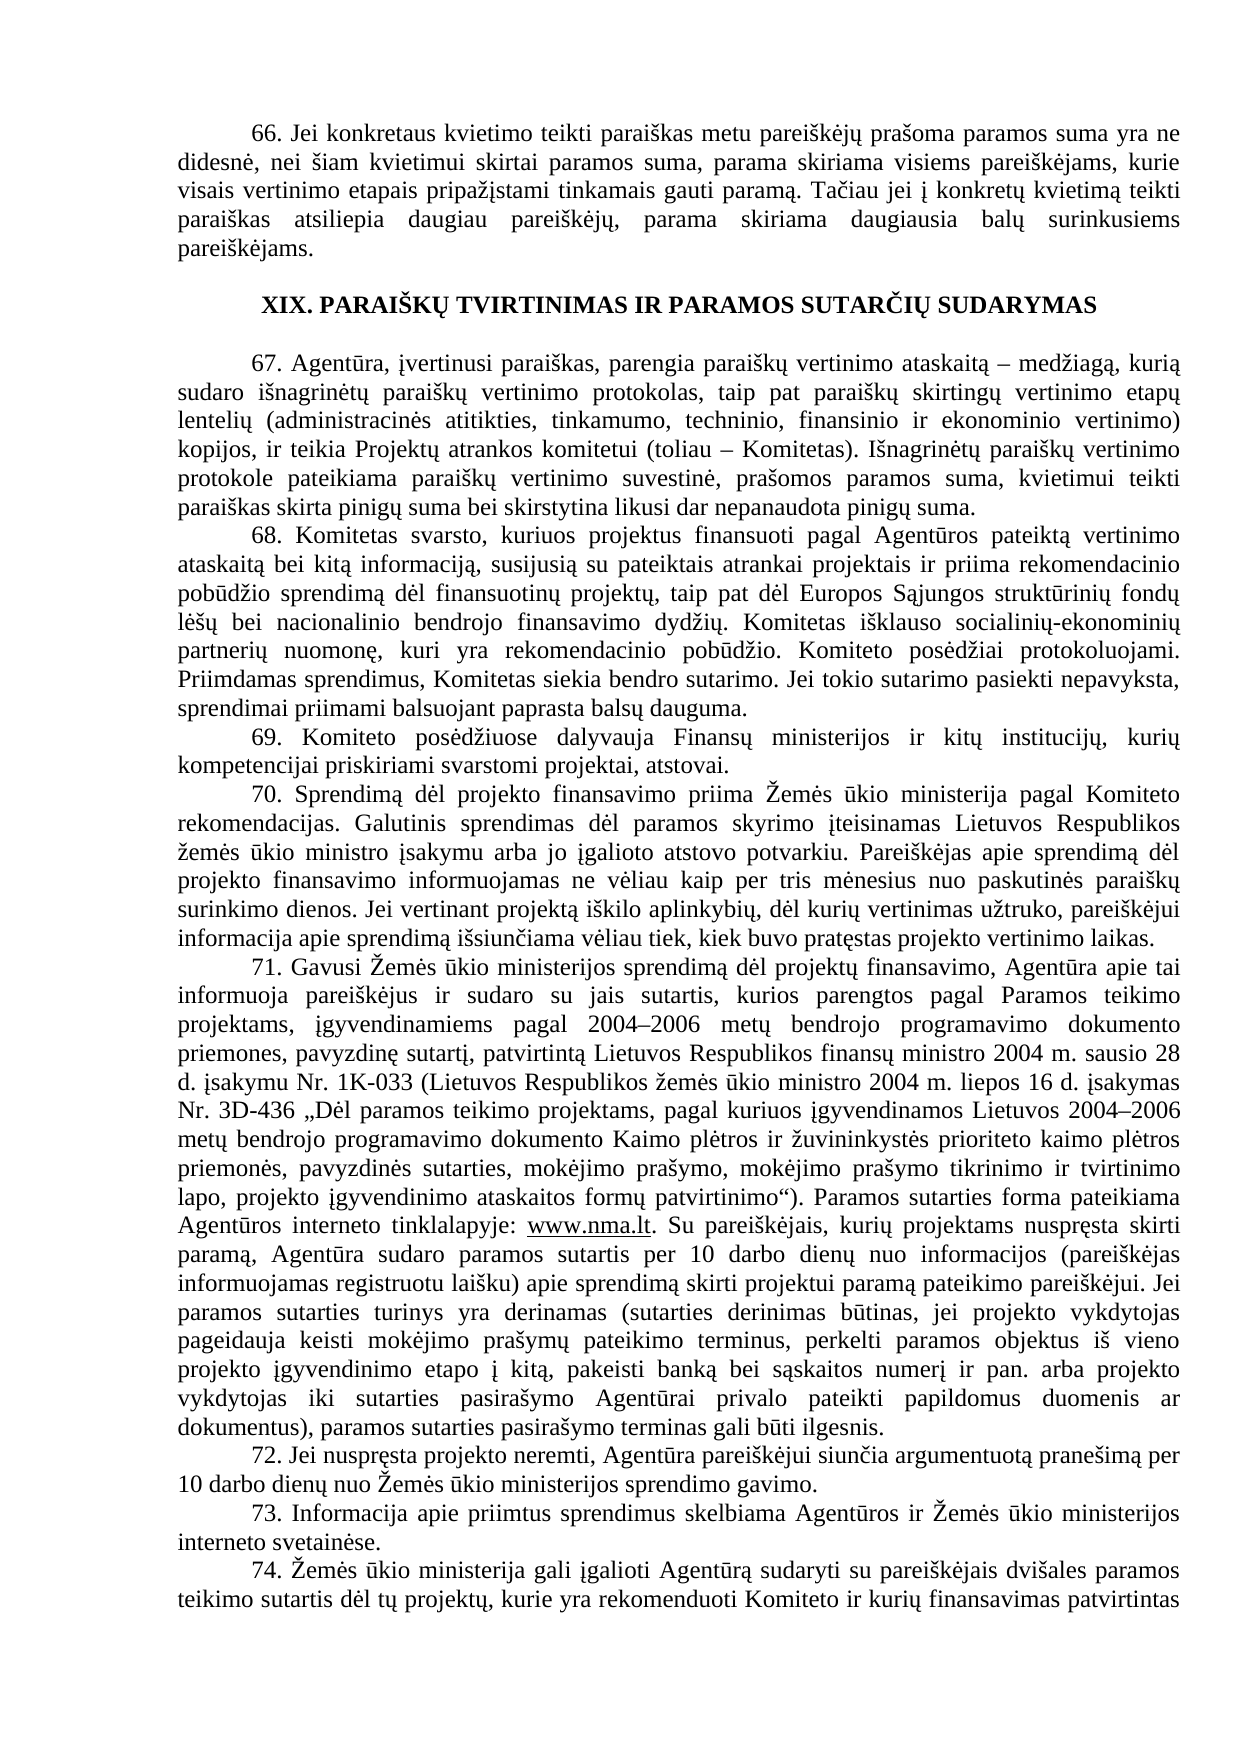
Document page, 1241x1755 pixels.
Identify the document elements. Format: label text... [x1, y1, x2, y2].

text 66. Jei konkretaus kvietimo teikti paraiškas metu pareiškėjų prašoma paramos suma yra ne didesnė, nei šiam kvietimui skirtai paramos suma, parama skiriama visiems pareiškėjams, kurie visais vertinimo etapais pripažįstami tinkamais gauti paramą. Tačiau jei į konkretų kvietimą teikti paraiškas atsiliepia daugiau pareiškėjų, parama skiriama daugiausia balų surinkusiems pareiškėjams. [177, 118, 1181, 262]
text 69. Komiteto posėdžiuose dalyvauja Finansų ministerijos ir kitų institucijų, kurių kompetencijai priskiriami svarstomi projektai, atstovai. [177, 722, 1181, 779]
text 74. Žemės ūkio ministerija gali įgalioti Agentūrą sudaryti su pareiškėjais dvišales paramos teikimo sutartis dėl tų projektų, kurie yra rekomenduoti Komiteto ir kurių finansavimas patvirtintas [177, 1556, 1181, 1613]
text 70. Sprendimą dėl projekto finansavimo priima Žemės ūkio ministerija pagal Komiteto rekomendacijas. Galutinis sprendimas dėl paramos skyrimo įteisinamas Lietuvos Respublikos žemės ūkio ministro įsakymu arba jo įgalioto atstovo potvarkiu. Pareiškėjas apie sprendimą dėl projekto finansavimo informuojamas ne vėliau kaip per tris mėnesius nuo paskutinės paraiškų surinkimo dienos. Jei vertinant projektą iškilo aplinkybių, dėl kurių vertinimas užtruko, pareiškėjui informacija apie sprendimą išsiunčiama vėliau tiek, kiek buvo pratęstas projekto vertinimo laikas. [177, 779, 1181, 952]
text 72. Jei nuspręsta projekto neremti, Agentūra pareiškėjui siunčia argumentuotą pranešimą per 10 darbo dienų nuo Žemės ūkio ministerijos sprendimo gavimo. [177, 1441, 1181, 1498]
text 68. Komitetas svarsto, kuriuos projektus finansuoti pagal Agentūros pateiktą vertinimo ataskaitą bei kitą informaciją, susijusią su pateiktais atrankai projektais ir priima rekomendacinio pobūdžio sprendimą dėl finansuotinų projektų, taip pat dėl Europos Sąjungos struktūrinių fondų lėšų bei nacionalinio bendrojo finansavimo dydžių. Komitetas išklauso socialinių-ekonominių partnerių nuomonę, kuri yra rekomendacinio pobūdžio. Komiteto posėdžiai protokoluojami. Priimdamas sprendimus, Komitetas siekia bendro sutarimo. Jei tokio sutarimo pasiekti nepavyksta, sprendimai priimami balsuojant paprasta balsų dauguma. [177, 521, 1181, 722]
text XIX. PARAIŠKŲ TVIRTINIMAS IR PARAMOS SUTARČIŲ SUDARYMAS [177, 291, 1181, 319]
text 67. Agentūra, įvertinusi paraiškas, parengia paraiškų vertinimo ataskaitą – medžiagą, kurią sudaro išnagrinėtų paraiškų vertinimo protokolas, taip pat paraiškų skirtingų vertinimo etapų lentelių (administracinės atitikties, tinkamumo, techninio, finansinio ir ekonominio vertinimo) kopijos, ir teikia Projektų atrankos komitetui (toliau – Komitetas). Išnagrinėtų paraiškų vertinimo protokole pateikiama paraiškų vertinimo suvestinė, prašomos paramos suma, kvietimui teikti paraiškas skirta pinigų suma bei skirstytina likusi dar nepanaudota pinigų suma. [177, 348, 1181, 521]
text 73. Informacija apie priimtus sprendimus skelbiama Agentūros ir Žemės ūkio ministerijos interneto svetainėse. [177, 1498, 1181, 1556]
text 71. Gavusi Žemės ūkio ministerijos sprendimą dėl projektų finansavimo, Agentūra apie tai informuoja pareiškėjus ir sudaro su jais sutartis, kurios parengtos pagal Paramos teikimo projektams, įgyvendinamiems pagal 2004–2006 metų bendrojo programavimo dokumento priemones, pavyzdinę sutartį, patvirtintą Lietuvos Respublikos finansų ministro 2004 m. sausio 28 d. įsakymu Nr. 1K-033 (Lietuvos Respublikos žemės ūkio ministro 2004 m. liepos 16 d. įsakymas Nr. 3D-436 „Dėl paramos teikimo projektams, pagal kuriuos įgyvendinamos Lietuvos 2004–2006 metų bendrojo programavimo dokumento Kaimo plėtros ir žuvininkystės prioriteto kaimo plėtros priemonės, pavyzdinės sutarties, mokėjimo prašymo, mokėjimo prašymo tikrinimo ir tvirtinimo lapo, projekto įgyvendinimo ataskaitos formų patvirtinimo“). Paramos sutarties forma pateikiama Agentūros interneto tinklalapyje: www.nma.lt. Su pareiškėjais, kurių projektams nuspręsta skirti paramą, Agentūra sudaro paramos sutartis per 10 darbo dienų nuo informacijos (pareiškėjas informuojamas registruotu laišku) apie sprendimą skirti projektui paramą pateikimo pareiškėjui. Jei paramos sutarties turinys yra derinamas (sutarties derinimas būtinas, jei projekto vykdytojas pageidauja keisti mokėjimo prašymų pateikimo terminus, perkelti paramos objektus iš vieno projekto įgyvendinimo etapo į kitą, pakeisti banką bei sąskaitos numerį ir pan. arba projekto vykdytojas iki sutarties pasirašymo Agentūrai privalo pateikti papildomus duomenis ar dokumentus), paramos sutarties pasirašymo terminas gali būti ilgesnis. [177, 952, 1181, 1441]
